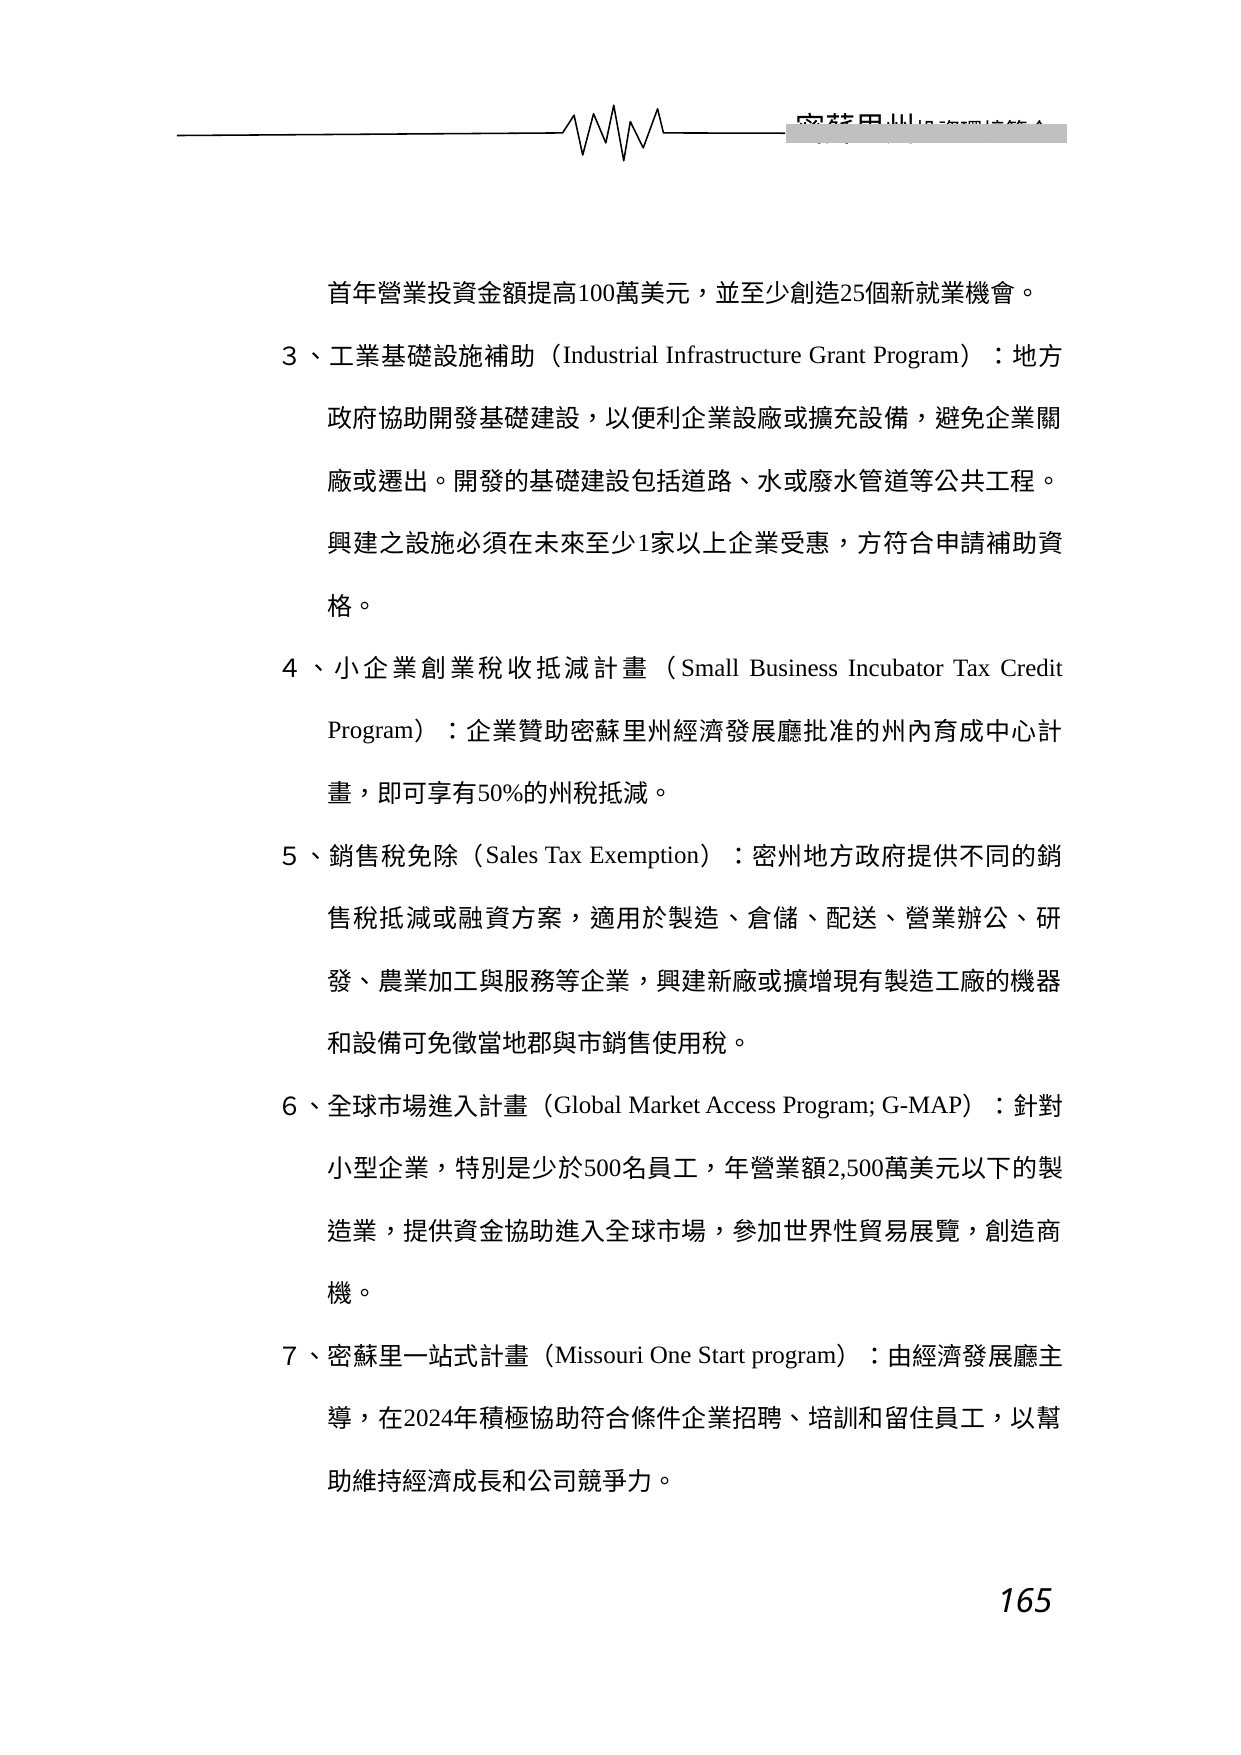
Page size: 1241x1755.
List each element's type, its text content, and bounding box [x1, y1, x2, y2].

text ５、銷售稅免除（Sales Tax Exemption）：密州地方政府提供不同的銷售稅抵減或融資方案，適用於製造、倉儲、配送、營業辦公、研發、農業加工與服務等企業，興建新廠或擴增現有製造工廠的機器和設備可免徵當地郡與市銷售使用稅。 [277, 813, 1063, 1063]
text 首年營業投資金額提高100萬美元，並至少創造25個新就業機會。 [277, 250, 1063, 313]
text ４、小企業創業稅收抵減計畫（Small Business Incubator Tax Credit Program）：企業贊助密蘇里州經濟發展廳批准的州內育成中心計畫，即可享有50%的州稅抵減。 [277, 625, 1063, 813]
text ６、全球市場進入計畫（Global Market Access Program; G-MAP）：針對小型企業，特別是少於500名員工，年營業額2,500萬美元以下的製造業，提供資金協助進入全球市場，參加世界性貿易展覽，創造商機。 [277, 1063, 1063, 1313]
text ３、工業基礎設施補助（Industrial Infrastructure Grant Program）：地方政府協助開發基礎建設，以便利企業設廠或擴充設備，避免企業關廠或遷出。開發的基礎建設包括道路、水或廢水管道等公共工程。興建之設施必須在未來至少1家以上企業受惠，方符合申請補助資格。 [277, 313, 1063, 625]
text ７、密蘇里一站式計畫（Missouri One Start program）：由經濟發展廳主導，在2024年積極協助符合條件企業招聘、培訓和留住員工，以幫助維持經濟成長和公司競爭力。 [277, 1313, 1063, 1500]
